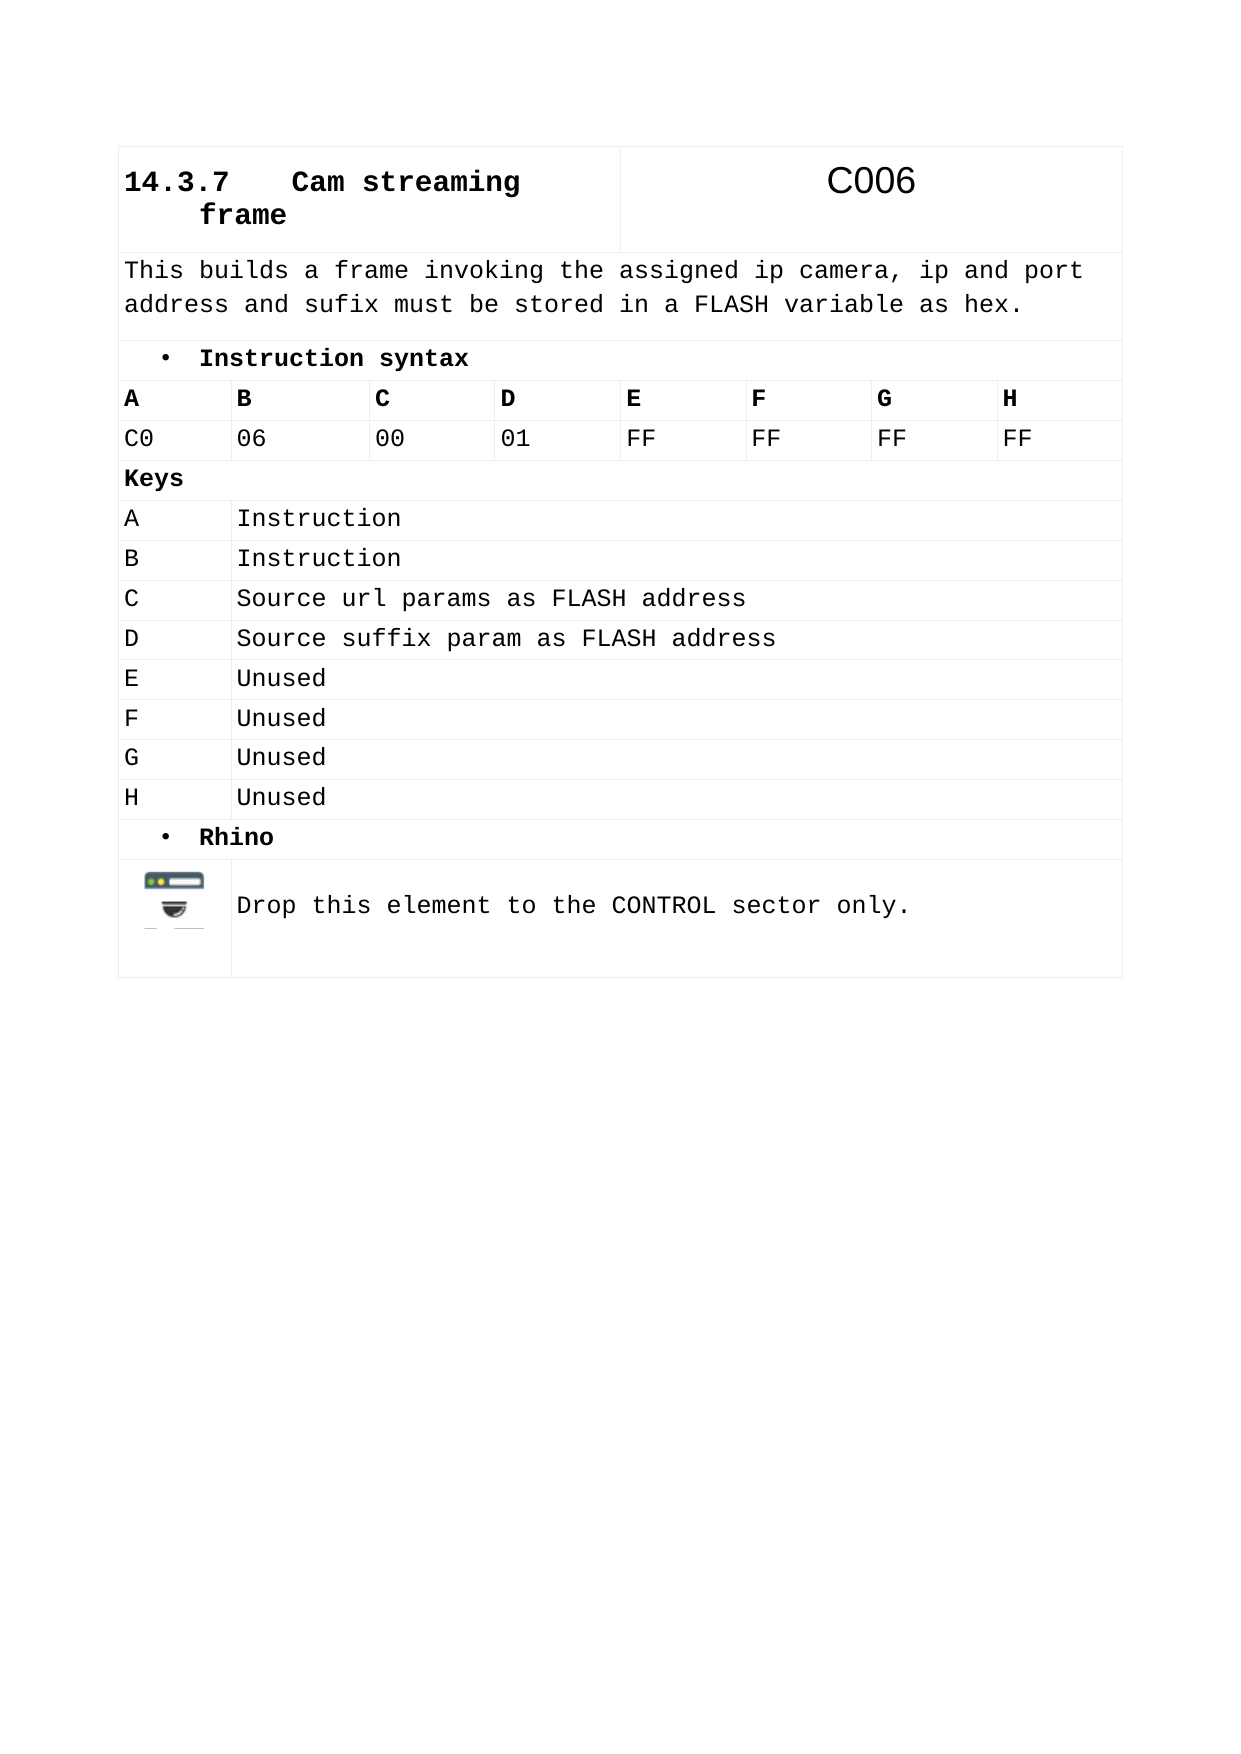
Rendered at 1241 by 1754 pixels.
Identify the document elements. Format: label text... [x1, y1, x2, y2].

table_cell B [119, 541, 231, 579]
table_cell 00 [370, 421, 494, 460]
table_cell Instruction [232, 501, 1122, 540]
table_cell Drop this element to the CONTROL sector only. [232, 860, 1122, 977]
table_cell Keys [119, 461, 1122, 500]
table_cell Source url params as FLASH address [232, 581, 1122, 619]
table_cell FF [747, 421, 871, 460]
table_cell FF [998, 421, 1122, 460]
table_cell Source suffix param as FLASH address [232, 621, 1122, 659]
table_header Cam streaming frame [119, 147, 620, 252]
table_cell This builds a frame invoking the assigned ip camera, ip and port address and sufix must be stored in a FLASH variable as hex. [119, 253, 1122, 340]
table_cell Unused [232, 780, 1122, 819]
table_cell E [119, 660, 231, 699]
table_cell F [747, 381, 871, 420]
table_cell C [119, 581, 231, 619]
table_cell H [998, 381, 1122, 420]
table_header C006 [621, 147, 1122, 252]
table_cell B [232, 381, 369, 420]
table_cell C [370, 381, 494, 420]
table_cell H [119, 780, 231, 819]
table_cell FF [621, 421, 746, 460]
table_cell 01 [495, 421, 620, 460]
picture [135, 864, 214, 943]
table_cell Unused [232, 660, 1122, 699]
table_cell 06 [232, 421, 369, 460]
table_cell D [495, 381, 620, 420]
table_cell Instruction [232, 541, 1122, 579]
table_cell Unused [232, 740, 1122, 779]
table_cell G [119, 740, 231, 779]
table_cell A [119, 381, 231, 420]
table_cell Unused [232, 700, 1122, 739]
table_cell C0 [119, 421, 231, 460]
table_cell A [119, 501, 231, 540]
table_cell Rhino [119, 820, 1122, 859]
table_cell [119, 860, 231, 977]
table_cell FF [872, 421, 997, 460]
table_cell G [872, 381, 997, 420]
table_cell F [119, 700, 231, 739]
table_cell D [119, 621, 231, 659]
table_cell Instruction syntax [119, 341, 1122, 380]
table_cell E [621, 381, 746, 420]
